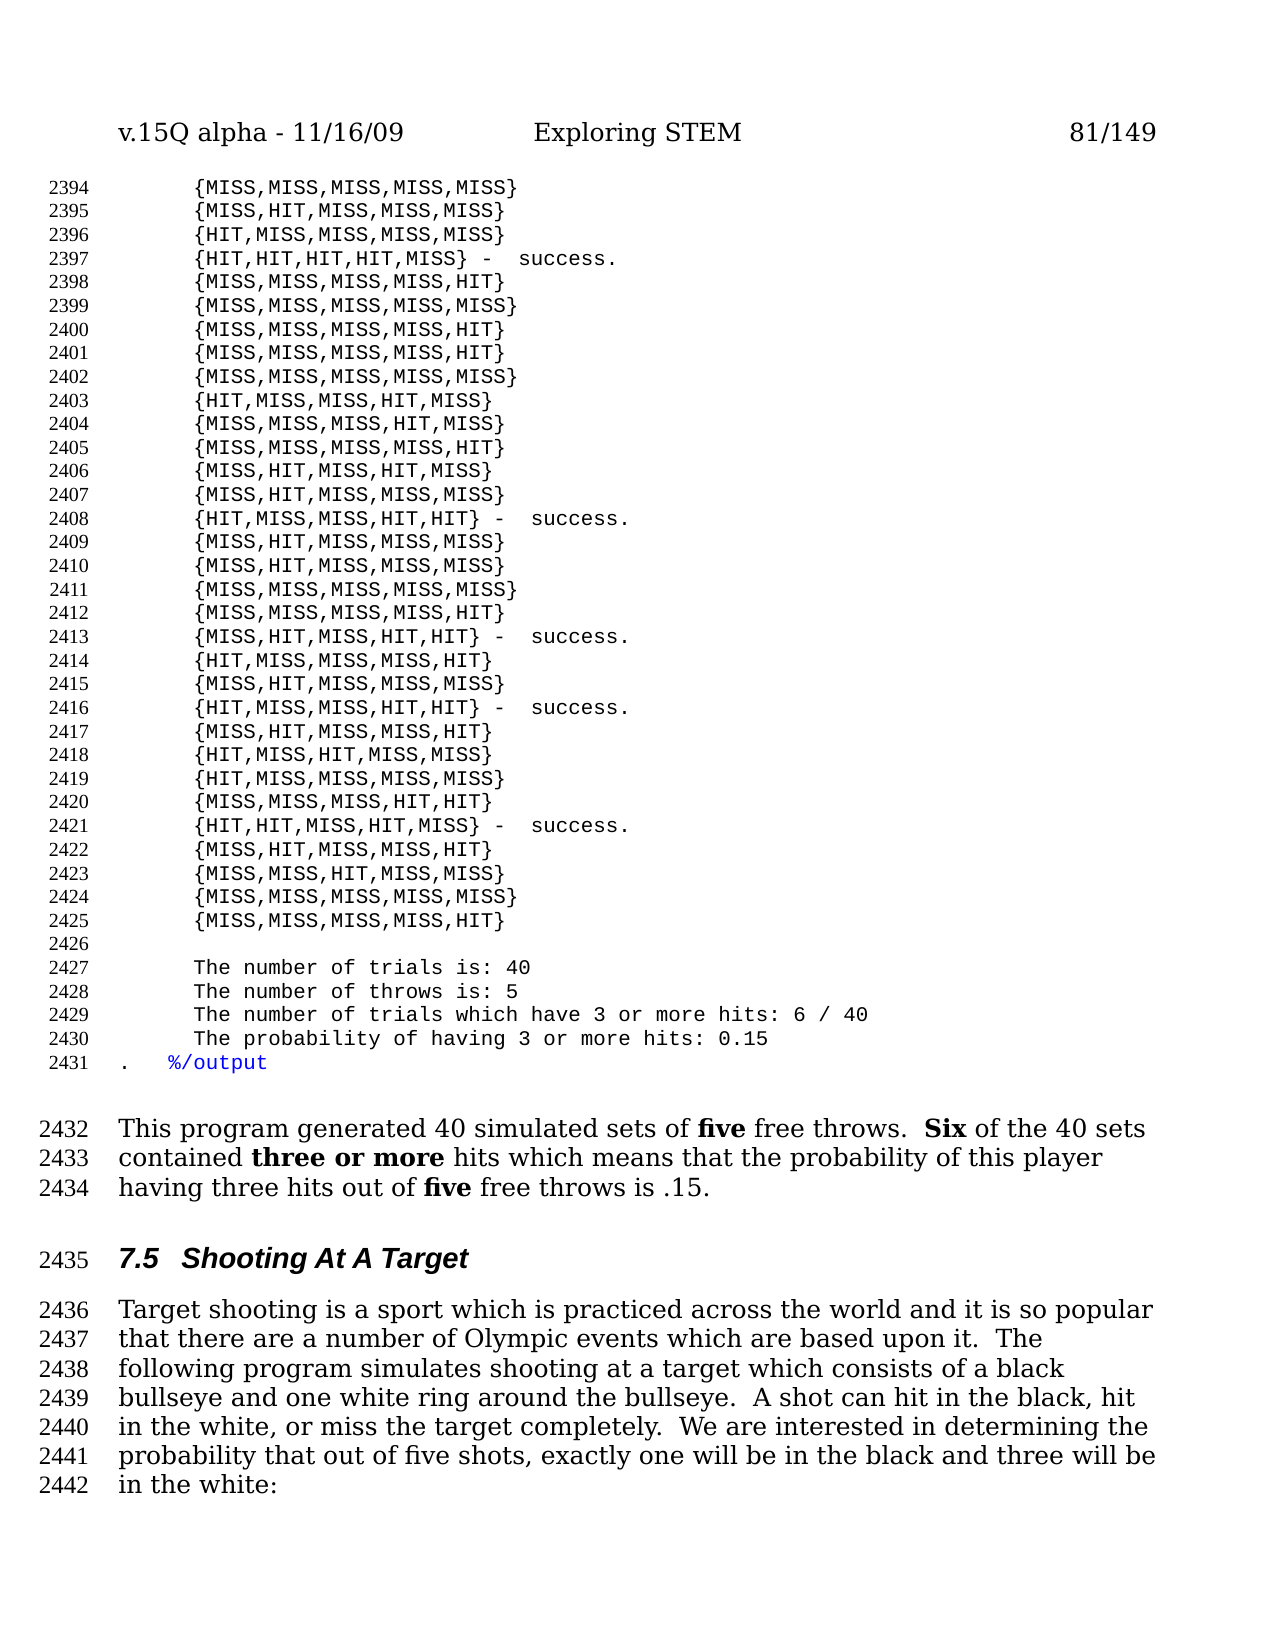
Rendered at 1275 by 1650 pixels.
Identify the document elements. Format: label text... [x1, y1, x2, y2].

text The probability of having 3 or more hits: 0.15 [118, 1028, 1157, 1052]
text {HIT,MISS,MISS,HIT,HIT} - success. [118, 508, 1157, 531]
text {MISS,HIT,MISS,HIT,HIT} - success. [118, 626, 1157, 650]
text {MISS,MISS,MISS,MISS,MISS} [118, 366, 1157, 389]
text {HIT,MISS,MISS,HIT,MISS} [118, 389, 1157, 413]
text {HIT,MISS,MISS,MISS,MISS} [118, 768, 1157, 792]
text {MISS,MISS,MISS,HIT,MISS} [118, 413, 1157, 437]
text {MISS,MISS,MISS,MISS,HIT} [118, 437, 1157, 461]
text {MISS,HIT,MISS,MISS,MISS} [118, 673, 1157, 697]
text {MISS,MISS,MISS,HIT,HIT} [118, 792, 1157, 815]
text {HIT,HIT,MISS,HIT,MISS} - success. [118, 815, 1157, 839]
text {HIT,MISS,MISS,MISS,HIT} [118, 650, 1157, 673]
text {MISS,HIT,MISS,MISS,MISS} [118, 484, 1157, 508]
text {HIT,MISS,MISS,HIT,HIT} - success. [118, 697, 1157, 721]
text {MISS,MISS,HIT,MISS,MISS} [118, 862, 1157, 886]
text The number of trials which have 3 or more hits: 6 / 40 [118, 1004, 1157, 1028]
subtitle Shooting At A Target [118, 1241, 1157, 1274]
text Target shooting is a sport which is practiced across the world and it is so popular that there are a number of Olympic events which are based upon it. The following program simulates shooting at a target which consists of a black bullseye and one white ring around the bullseye. A shot can hit in the black, hit in the white, or miss the target completely. We are interested in determining the probability that out of five shots, exactly one will be in the black and three will be in the white: [118, 1295, 1157, 1499]
text {HIT,HIT,HIT,HIT,MISS} - success. [118, 248, 1157, 271]
text {HIT,MISS,HIT,MISS,MISS} [118, 744, 1157, 768]
text {MISS,HIT,MISS,MISS,MISS} [118, 531, 1157, 555]
text {MISS,HIT,MISS,MISS,MISS} [118, 555, 1157, 579]
text {MISS,HIT,MISS,HIT,MISS} [118, 461, 1157, 484]
text {MISS,HIT,MISS,MISS,HIT} [118, 721, 1157, 744]
text {MISS,MISS,MISS,MISS,HIT} [118, 602, 1157, 626]
text {MISS,MISS,MISS,MISS,HIT} [118, 342, 1157, 366]
text {MISS,MISS,MISS,MISS,MISS} [118, 295, 1157, 319]
text {MISS,HIT,MISS,MISS,HIT} [118, 839, 1157, 862]
text {MISS,MISS,MISS,MISS,HIT} [118, 910, 1157, 933]
text {MISS,MISS,MISS,MISS,MISS} [118, 177, 1157, 200]
text This program generated 40 simulated sets of five free throws. Six of the 40 sets contained three or more hits which means that the probability of this player having three hits out of five free throws is .15. [118, 1114, 1157, 1202]
text {MISS,MISS,MISS,MISS,MISS} [118, 886, 1157, 910]
text . %/output [118, 1052, 1157, 1075]
text {HIT,MISS,MISS,MISS,MISS} [118, 224, 1157, 248]
text {MISS,MISS,MISS,MISS,MISS} [118, 579, 1157, 602]
text {MISS,HIT,MISS,MISS,MISS} [118, 200, 1157, 224]
text The number of throws is: 5 [118, 981, 1157, 1004]
text The number of trials is: 40 [118, 957, 1157, 981]
text {MISS,MISS,MISS,MISS,HIT} [118, 319, 1157, 342]
text {MISS,MISS,MISS,MISS,HIT} [118, 271, 1157, 295]
